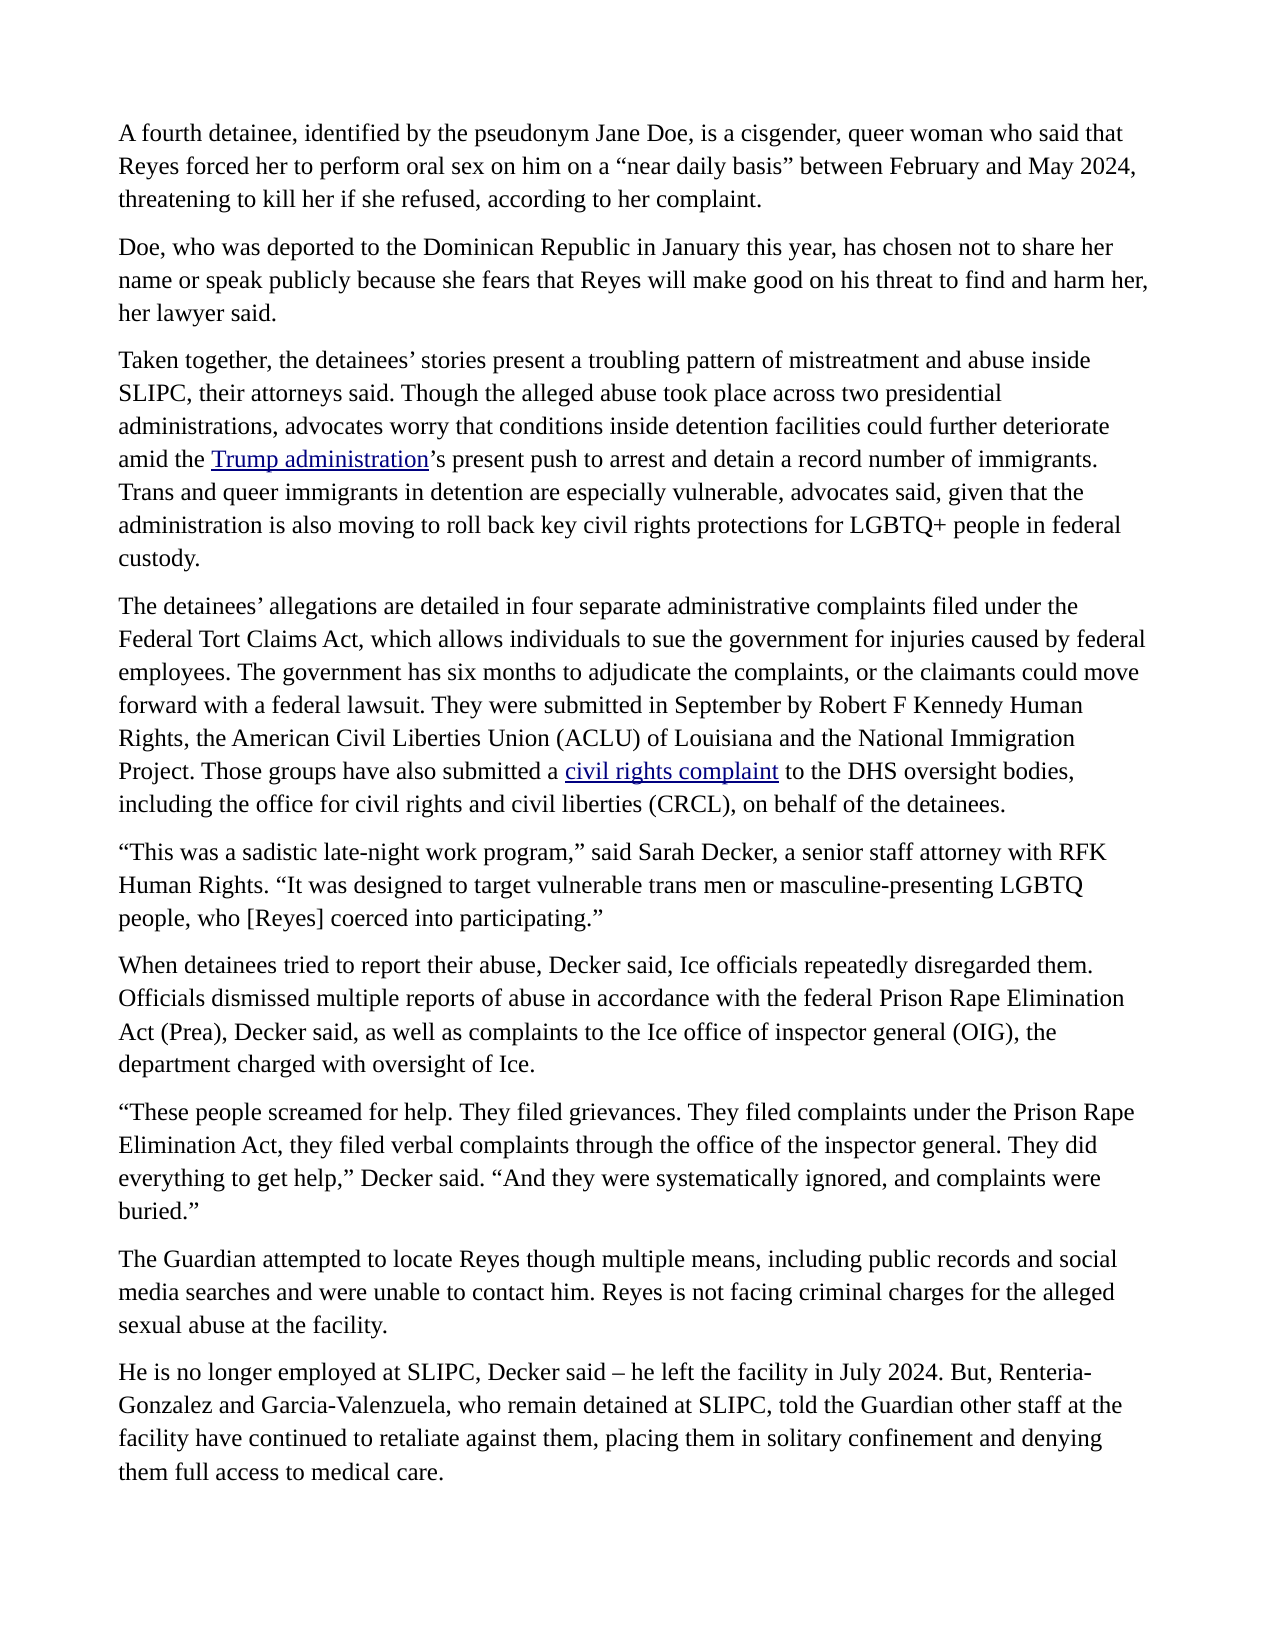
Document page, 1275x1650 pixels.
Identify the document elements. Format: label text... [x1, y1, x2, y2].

text Doe, who was deported to the Dominican Republic in January this year, has chosen not to share her name or speak publicly because she fears that Reyes will make good on his threat to find and harm her, her lawyer said. [118, 232, 1157, 327]
text He is no longer employed at SLIPC, Decker said – he left the facility in July 2024. But, Renteria-Gonzalez and Garcia-Valenzuela, who remain detained at SLIPC, told the Guardian other staff at the facility have continued to retaliate against them, placing them in solitary confinement and denying them full access to medical care. [118, 1357, 1157, 1485]
text The Guardian attempted to locate Reyes though multiple means, including public records and social media searches and were unable to contact him. Reyes is not facing criminal charges for the alleged sexual abuse at the facility. [118, 1244, 1157, 1339]
text Taken together, the detainees’ stories present a troubling pattern of mistreatment and abuse inside SLIPC, their attorneys said. Though the alleged abuse took place across two presidential administrations, advocates worry that conditions inside detention facilities could further deteriorate amid the Trump administration’s present push to arrest and detain a record number of immigrants. Trans and queer immigrants in detention are especially vulnerable, advocates said, given that the administration is also moving to roll back key civil rights protections for LGBTQ+ people in federal custody. [118, 345, 1157, 572]
text “These people screamed for help. They filed grievances. They filed complaints under the Prison Rape Elimination Act, they filed verbal complaints through the office of the inspector general. They did everything to get help,” Decker said. “And they were systematically ignored, and complaints were buried.” [118, 1097, 1157, 1225]
text The detainees’ allegations are detailed in four separate administrative complaints filed under the Federal Tort Claims Act, which allows individuals to sue the government for injuries caused by federal employees. The government has six months to adjudicate the complaints, or the claimants could move forward with a federal lawsuit. They were submitted in September by Robert F Kennedy Human Rights, the American Civil Liberties Union (ACLU) of Louisiana and the National Immigration Project. Those groups have also submitted a civil rights complaint to the DHS oversight bodies, including the office for civil rights and civil liberties (CRCL), on behalf of the detainees. [118, 591, 1157, 818]
text When detainees tried to report their abuse, Decker said, Ice officials repeatedly disregarded them. Officials dismissed multiple reports of abuse in accordance with the federal Prison Rape Elimination Act (Prea), Decker said, as well as complaints to the Ice office of inspector general (OIG), the department charged with oversight of Ice. [118, 951, 1157, 1078]
text A fourth detainee, identified by the pseudonym Jane Doe, is a cisgender, queer woman who said that Reyes forced her to perform oral sex on him on a “near daily basis” between February and May 2024, threatening to kill her if she refused, according to her complaint. [118, 118, 1157, 213]
text “This was a sadistic late-night work program,” said Sarah Decker, a senior staff attorney with RFK Human Rights. “It was designed to target vulnerable trans men or masculine-presenting LGBTQ people, who [Reyes] coerced into participating.” [118, 837, 1157, 932]
